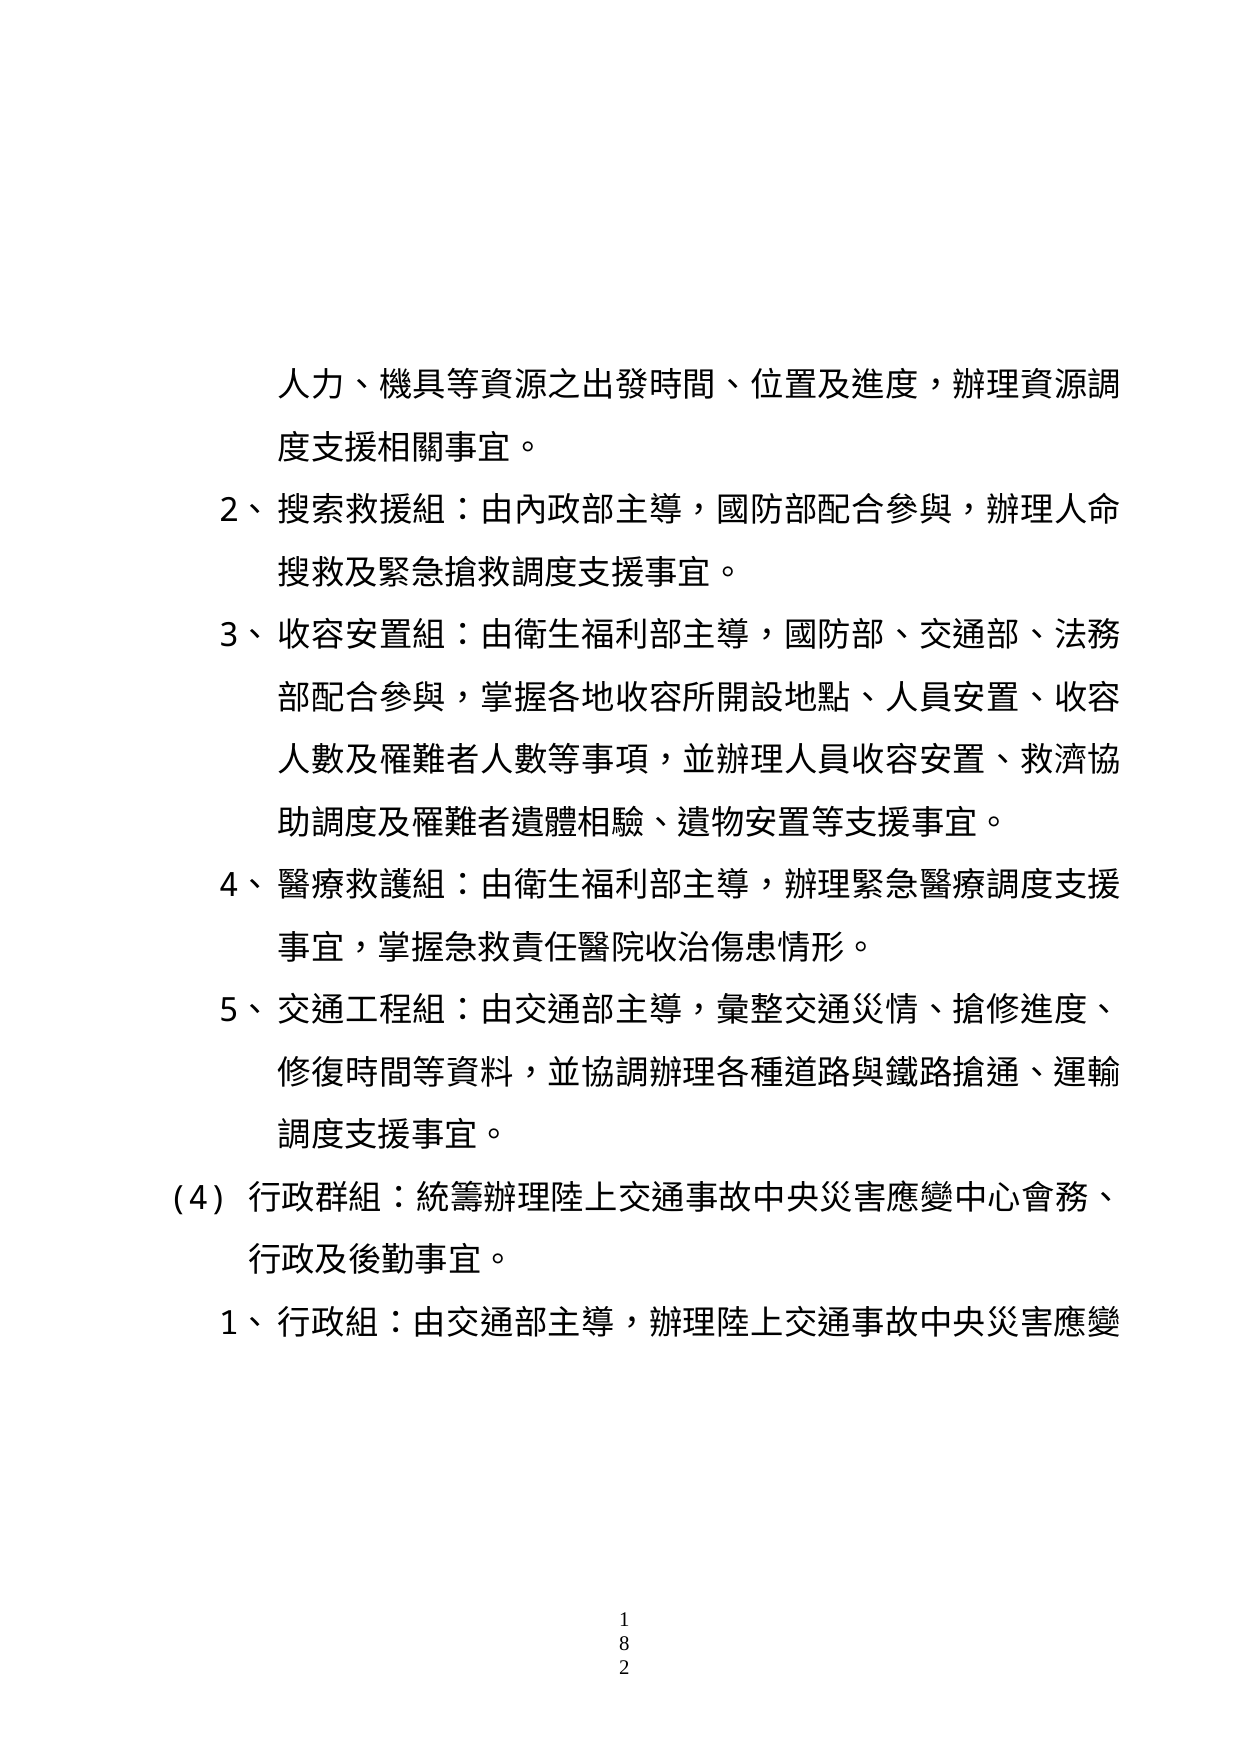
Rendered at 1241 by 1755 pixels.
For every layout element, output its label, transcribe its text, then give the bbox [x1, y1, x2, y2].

list 交通工程組：由交通部主導，彙整交通災情、搶修進度、修復時間等資料，並協調辦理各種道路與鐵路搶通、運輸調度支援事宜。 [218, 966, 1122, 1153]
list 行政群組：統籌辦理陸上交通事故中央災害應變中心會務、行政及後勤事宜。 [168, 1153, 1122, 1278]
list 收容安置組：由衛生福利部主導，國防部、交通部、法務部配合參與，掌握各地收容所開設地點、人員安置、收容人數及罹難者人數等事項，並辦理人員收容安置、救濟協助調度及罹難者遺體相驗、遺物安置等支援事宜。 [218, 591, 1122, 841]
list 醫療救護組：由衛生福利部主導，辦理緊急醫療調度支援事宜，掌握急救責任醫院收治傷患情形。 [218, 841, 1122, 966]
list 搜索救援組：由內政部主導，國防部配合參與，辦理人命搜救及緊急搶救調度支援事宜。 [218, 466, 1122, 591]
list 行政組：由交通部主導，辦理陸上交通事故中央災害應變 [218, 1278, 1122, 1341]
list 人力、機具等資源之出發時間、位置及進度，辦理資源調度支援相關事宜。 [218, 341, 1122, 466]
